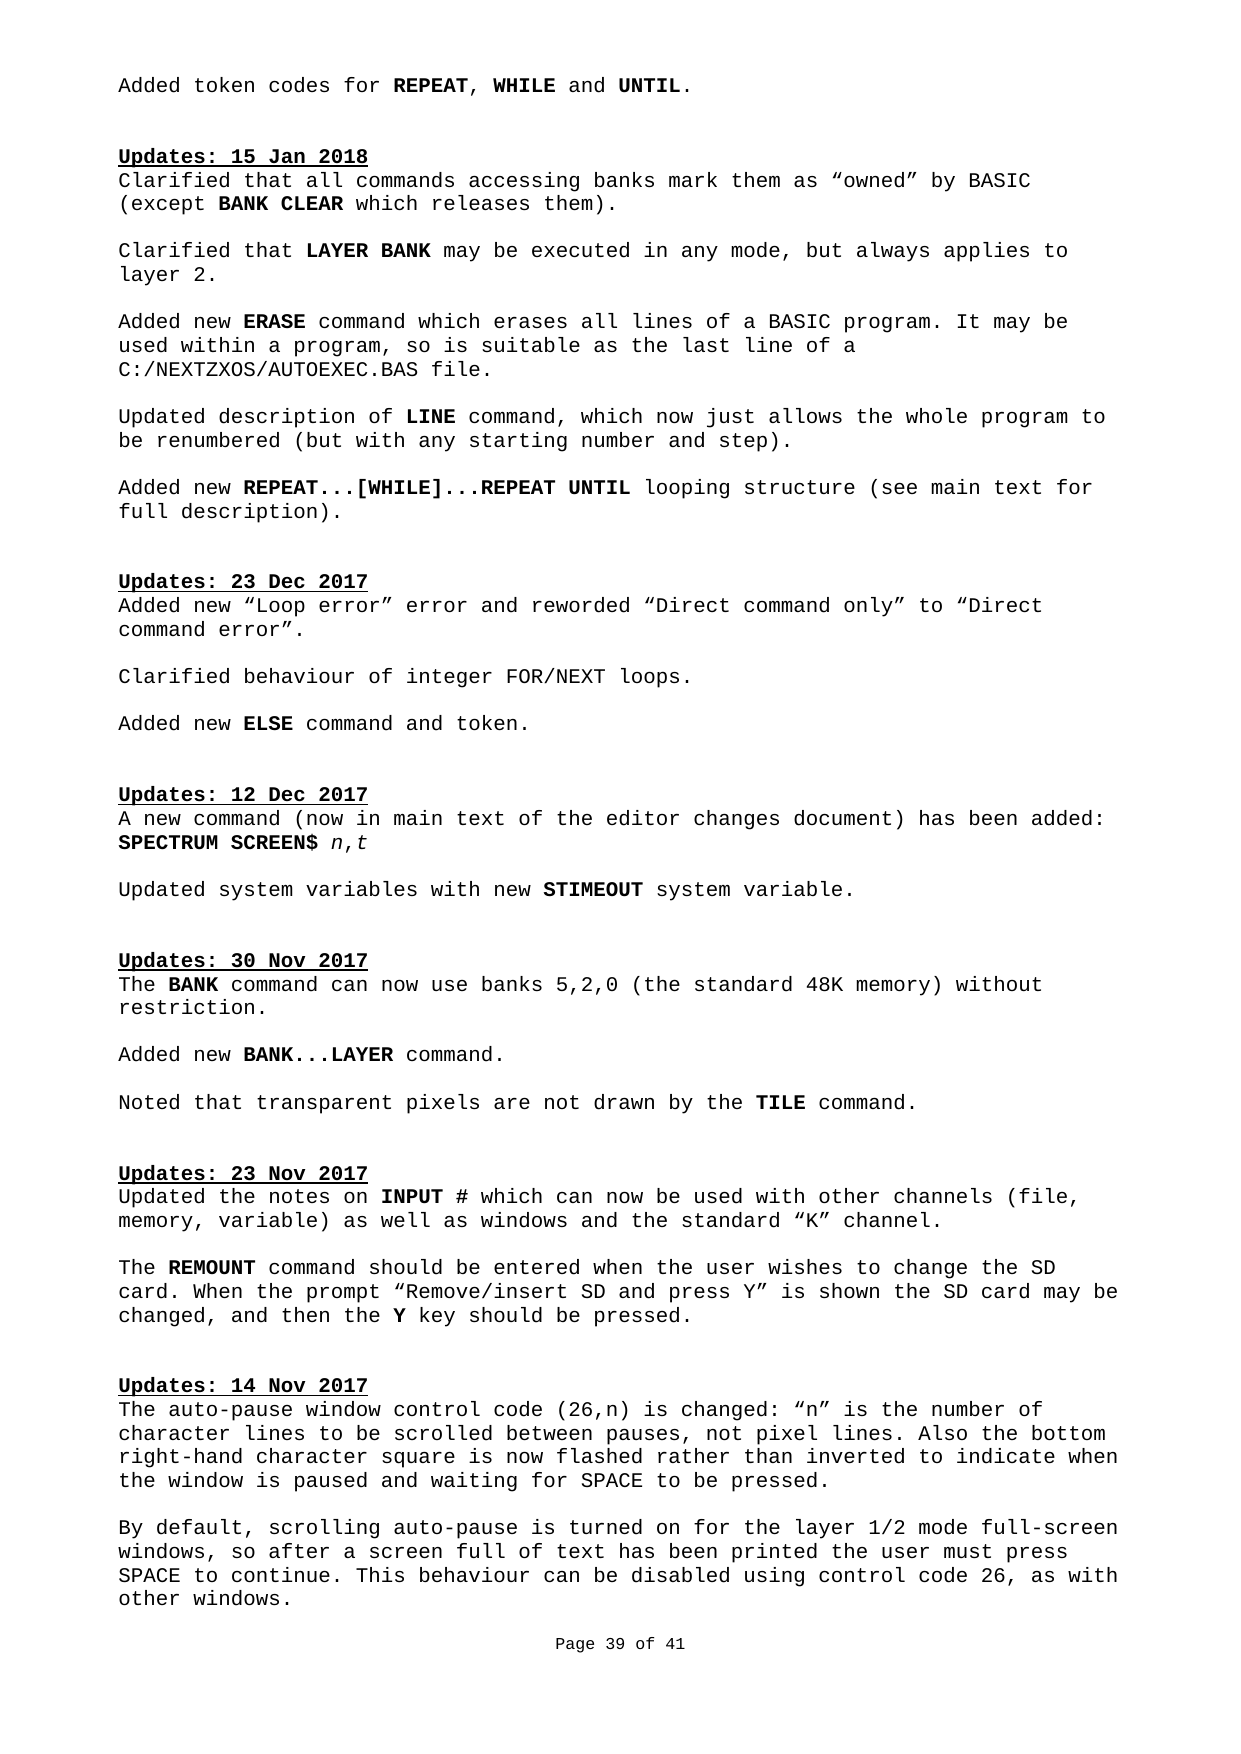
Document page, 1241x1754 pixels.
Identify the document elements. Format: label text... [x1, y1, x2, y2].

text Noted that transparent pixels are not drawn by the TILE command. [118, 1092, 1122, 1115]
text Added new “Loop error” error and reworded “Direct command only” to “Direct command error”. [118, 595, 1122, 642]
text Added new ERASE command which erases all lines of a BASIC program. It may be used within a program, so is suitable as the last line of a C:/NEXTZXOS/AUTOEXEC.BAS file. [118, 311, 1122, 382]
text Updates: 23 Nov 2017 [118, 1163, 1122, 1186]
text Added token codes for REPEAT, WHILE and UNTIL. [118, 75, 1122, 99]
text A new command (now in main text of the editor changes document) has been added: [118, 808, 1122, 832]
text Clarified that all commands accessing banks mark them as “owned” by BASIC (except BANK CLEAR which releases them). [118, 169, 1122, 217]
text Added new ELSE command and token. [118, 713, 1122, 737]
text SPECTRUM SCREEN$ n,t [118, 832, 1122, 855]
text Updates: 15 Jan 2018 [118, 146, 1122, 169]
text The BANK command can now use banks 5,2,0 (the standard 48K memory) without restriction. [118, 973, 1122, 1021]
text By default, scrolling auto-pause is turned on for the layer 1/2 mode full-screen windows, so after a screen full of text has been printed the user must press SPACE to continue. This behaviour can be disabled using control code 26, as with other windows. [118, 1517, 1122, 1612]
text The auto-pause window control code (26,n) is changed: “n” is the number of character lines to be scrolled between pauses, not pixel lines. Also the bottom right-hand character square is now flashed rather than inverted to indicate when the window is paused and waiting for SPACE to be pressed. [118, 1399, 1122, 1494]
text Added new BANK...LAYER command. [118, 1044, 1122, 1068]
text Clarified behaviour of integer FOR/NEXT loops. [118, 666, 1122, 690]
text Updated the notes on INPUT # which can now be used with other channels (file, memory, variable) as well as windows and the standard “K” channel. [118, 1186, 1122, 1234]
text Updates: 30 Nov 2017 [118, 950, 1122, 973]
text The REMOUNT command should be entered when the user wishes to change the SD card. When the prompt “Remove/insert SD and press Y” is shown the SD card may be changed, and then the Y key should be pressed. [118, 1257, 1122, 1328]
text Clarified that LAYER BANK may be executed in any mode, but always applies to layer 2. [118, 241, 1122, 288]
text Updates: 23 Dec 2017 [118, 572, 1122, 595]
text Added new REPEAT...[WHILE]...REPEAT UNTIL looping structure (see main text for full description). [118, 477, 1122, 524]
text Updates: 12 Dec 2017 [118, 784, 1122, 808]
text Updated system variables with new STIMEOUT system variable. [118, 879, 1122, 903]
text Updates: 14 Nov 2017 [118, 1376, 1122, 1399]
text Updated description of LINE command, which now just allows the whole program to be renumbered (but with any starting number and step). [118, 406, 1122, 453]
